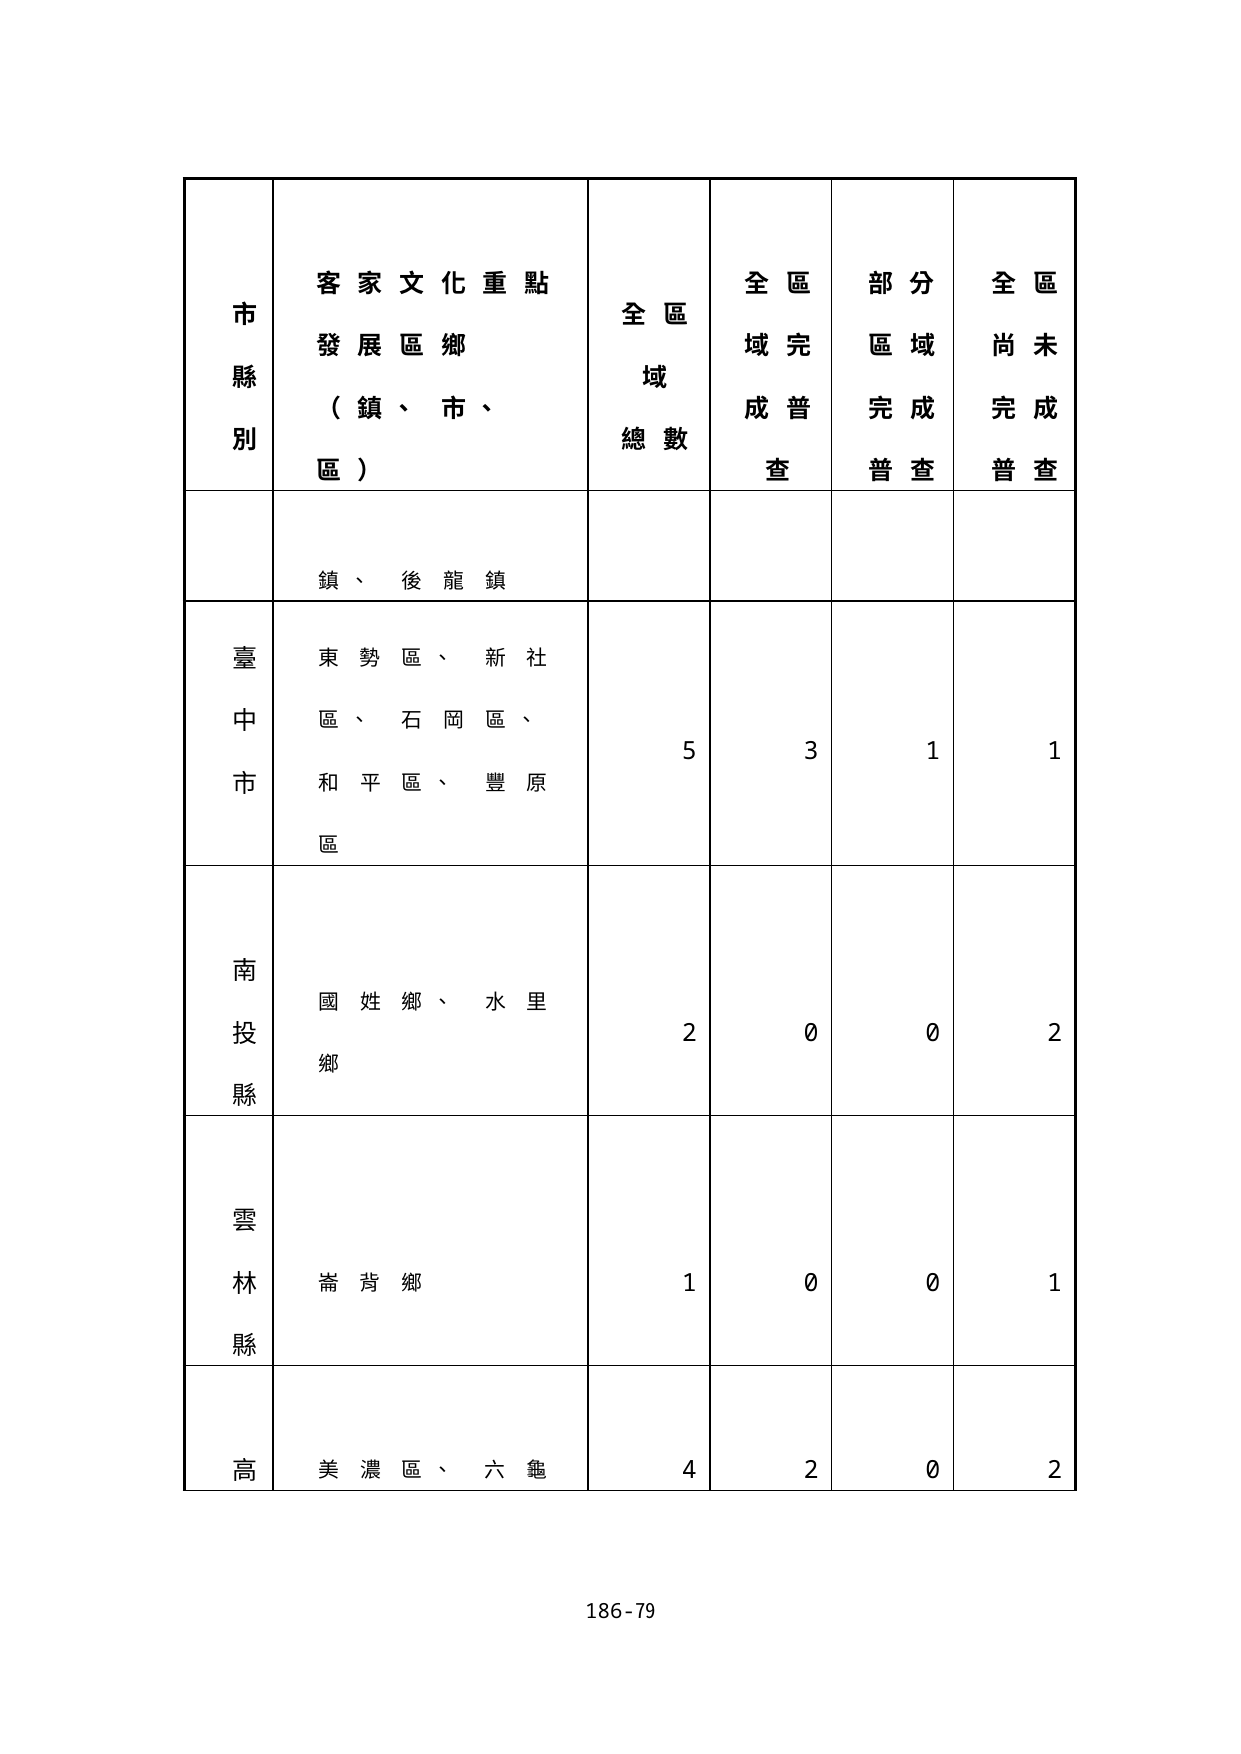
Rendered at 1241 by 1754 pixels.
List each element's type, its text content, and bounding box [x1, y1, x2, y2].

table_header 部分區域完成普查 [832, 180, 953, 490]
table_cell 高 [186, 1366, 272, 1490]
table_header 客家文化重點發展區鄉（鎮、市、區） [274, 180, 587, 490]
table_cell 臺中市 [186, 602, 272, 865]
table_cell 美濃區、六龜 [274, 1366, 587, 1490]
table_cell 0 [711, 866, 831, 1115]
table_cell 3 [711, 602, 831, 865]
table_header 全區尚未完成普查 [954, 180, 1074, 490]
table_header 全區域 總數 [589, 180, 709, 490]
table_cell 2 [954, 1366, 1074, 1490]
table_cell 1 [832, 602, 953, 865]
table_cell 1 [589, 1116, 709, 1365]
table_cell [832, 491, 953, 600]
table_cell 1 [954, 602, 1074, 865]
table_cell 0 [832, 1366, 953, 1490]
table_cell [711, 491, 831, 600]
table_cell 2 [954, 866, 1074, 1115]
table_cell 0 [832, 1116, 953, 1365]
table_cell [589, 491, 709, 600]
table_cell 崙背鄉 [274, 1116, 587, 1365]
table_cell [186, 491, 272, 600]
table_cell 2 [589, 866, 709, 1115]
table_cell 南投縣 [186, 866, 272, 1115]
table_cell 4 [589, 1366, 709, 1490]
table_cell 5 [589, 602, 709, 865]
table_cell 東勢區、新社區、石岡區、和平區、豐原區 [274, 602, 587, 865]
table_cell [954, 491, 1074, 600]
table_cell 國姓鄉、水里鄉 [274, 866, 587, 1115]
table_cell 0 [711, 1116, 831, 1365]
table_cell 雲林縣 [186, 1116, 272, 1365]
table_cell 1 [954, 1116, 1074, 1365]
table_cell 0 [832, 866, 953, 1115]
table_cell 鎮、後龍鎮 [274, 491, 587, 600]
table_header 全區域完成普查 [711, 180, 831, 490]
table_cell 2 [711, 1366, 831, 1490]
table_header 市縣別 [186, 180, 272, 490]
